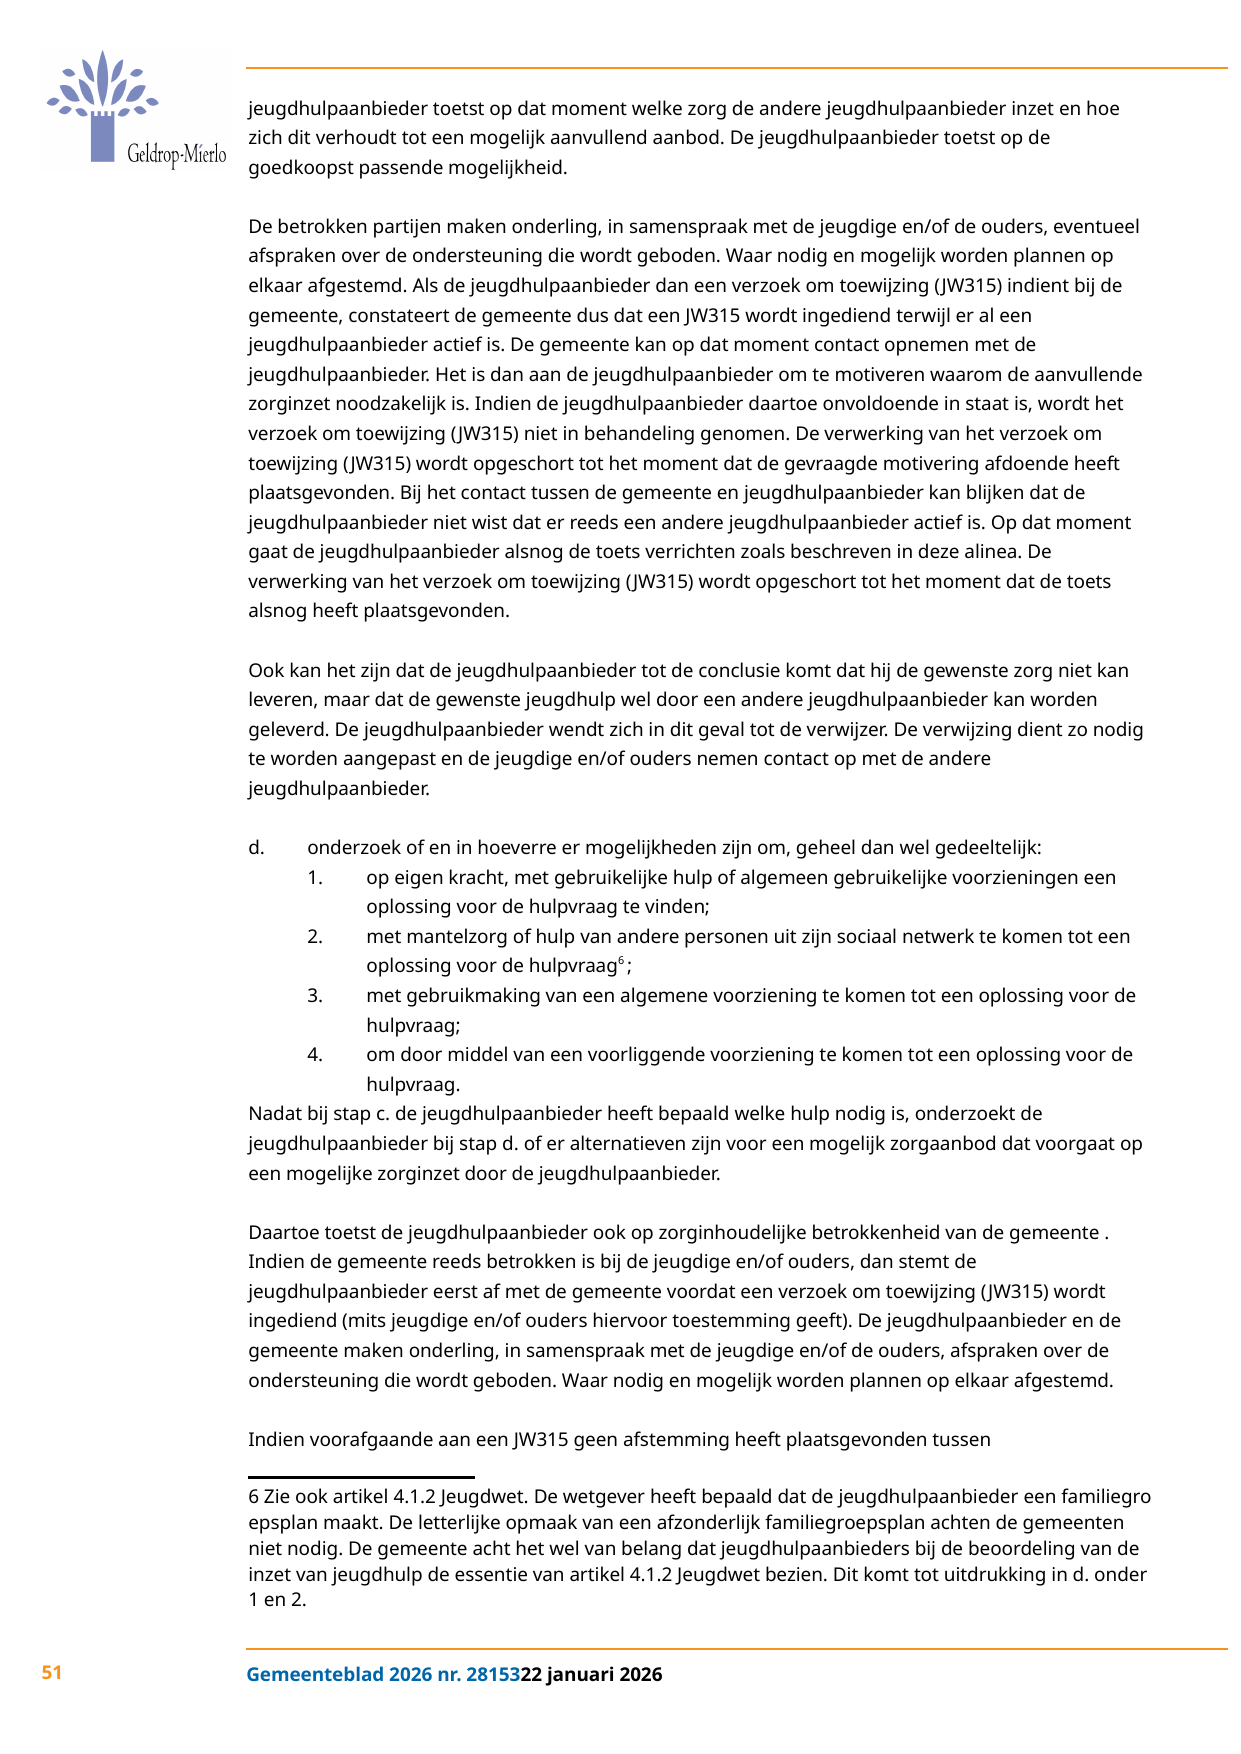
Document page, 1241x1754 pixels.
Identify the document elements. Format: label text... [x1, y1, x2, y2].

list Zie ook artikel 4.1.2 Jeugdwet. De wetgever heeft bepaald dat de jeugdhulpaanbieder een familiegroepsplan maakt. De letterlijke opmaak van een afzonderlijk familiegroepsplan achten de gemeenten niet nodig. De gemeente acht het wel van belang dat jeugdhulpaanbieders bij de beoordeling van de inzet van jeugdhulp de essentie van artikel 4.1.2 Jeugdwet bezien. Dit komt tot uitdrukking in d. onder 1 en 2. [248, 1483, 1152, 1612]
list om door middel van een voorliggende voorziening te komen tot een oplossing voor de hulpvraag. [307, 1041, 1152, 1097]
text jeugdhulpaanbieder toetst op dat moment welke zorg de andere jeugdhulpaanbieder inzet en hoe zich dit verhoudt tot een mogelijk aanvullend aanbod. De jeugdhulpaanbieder toetst op de goedkoopst passende mogelijkheid. [248, 95, 1152, 180]
text De betrokken partijen maken onderling, in samenspraak met de jeugdige en/of de ouders, eventueel afspraken over de ondersteuning die wordt geboden. Waar nodig en mogelijk worden plannen op elkaar afgestemd. Als de jeugdhulpaanbieder dan een verzoek om toewijzing (JW315) indient bij de gemeente, constateert de gemeente dus dat een JW315 wordt ingediend terwijl er al een jeugdhulpaanbieder actief is. De gemeente kan op dat moment contact opnemen met de jeugdhulpaanbieder. Het is dan aan de jeugdhulpaanbieder om te motiveren waarom de aanvullende zorginzet noodzakelijk is. Indien de jeugdhulpaanbieder daartoe onvoldoende in staat is, wordt het verzoek om toewijzing (JW315) niet in behandeling genomen. De verwerking van het verzoek om toewijzing (JW315) wordt opgeschort tot het moment dat de gevraagde motivering afdoende heeft plaatsgevonden. Bij het contact tussen de gemeente en jeugdhulpaanbieder kan blijken dat de jeugdhulpaanbieder niet wist dat er reeds een andere jeugdhulpaanbieder actief is. Op dat moment gaat de jeugdhulpaanbieder alsnog de toets verrichten zoals beschreven in deze alinea. De verwerking van het verzoek om toewijzing (JW315) wordt opgeschort tot het moment dat de toets alsnog heeft plaatsgevonden. [248, 213, 1152, 623]
list met mantelzorg of hulp van andere personen uit zijn sociaal netwerk te komen tot een oplossing voor de hulpvraag; [307, 923, 1152, 978]
list op eigen kracht, met gebruikelijke hulp of algemeen gebruikelijke voorzieningen een oplossing voor de hulpvraag te vinden; [307, 864, 1152, 919]
picture [41, 47, 231, 172]
list onderzoek of en in hoeverre er mogelijkheden zijn om, geheel dan wel gedeeltelijk: [248, 834, 1152, 860]
text Daartoe toetst de jeugdhulpaanbieder ook op zorginhoudelijke betrokkenheid van de gemeente . Indien de gemeente reeds betrokken is bij de jeugdige en/of ouders, dan stemt de jeugdhulpaanbieder eerst af met de gemeente voordat een verzoek om toewijzing (JW315) wordt ingediend (mits jeugdige en/of ouders hiervoor toestemming geeft). De jeugdhulpaanbieder en de gemeente maken onderling, in samenspraak met de jeugdige en/of de ouders, afspraken over de ondersteuning die wordt geboden. Waar nodig en mogelijk worden plannen op elkaar afgestemd. [248, 1219, 1152, 1393]
text Nadat bij stap c. de jeugdhulpaanbieder heeft bepaald welke hulp nodig is, onderzoekt de jeugdhulpaanbieder bij stap d. of er alternatieven zijn voor een mogelijk zorgaanbod dat voorgaat op een mogelijke zorginzet door de jeugdhulpaanbieder. [248, 1101, 1152, 1186]
list met gebruikmaking van een algemene voorziening te komen tot een oplossing voor de hulpvraag; [307, 982, 1152, 1038]
text Indien voorafgaande aan een JW315 geen afstemming heeft plaatsgevonden tussen [248, 1426, 1152, 1452]
text Ook kan het zijn dat de jeugdhulpaanbieder tot de conclusie komt dat hij de gewenste zorg niet kan leveren, maar dat de gewenste jeugdhulp wel door een andere jeugdhulpaanbieder kan worden geleverd. De jeugdhulpaanbieder wendt zich in dit geval tot de verwijzer. De verwijzing dient zo nodig te worden aangepast en de jeugdige en/of ouders nemen contact op met de andere jeugdhulpaanbieder. [248, 657, 1152, 801]
